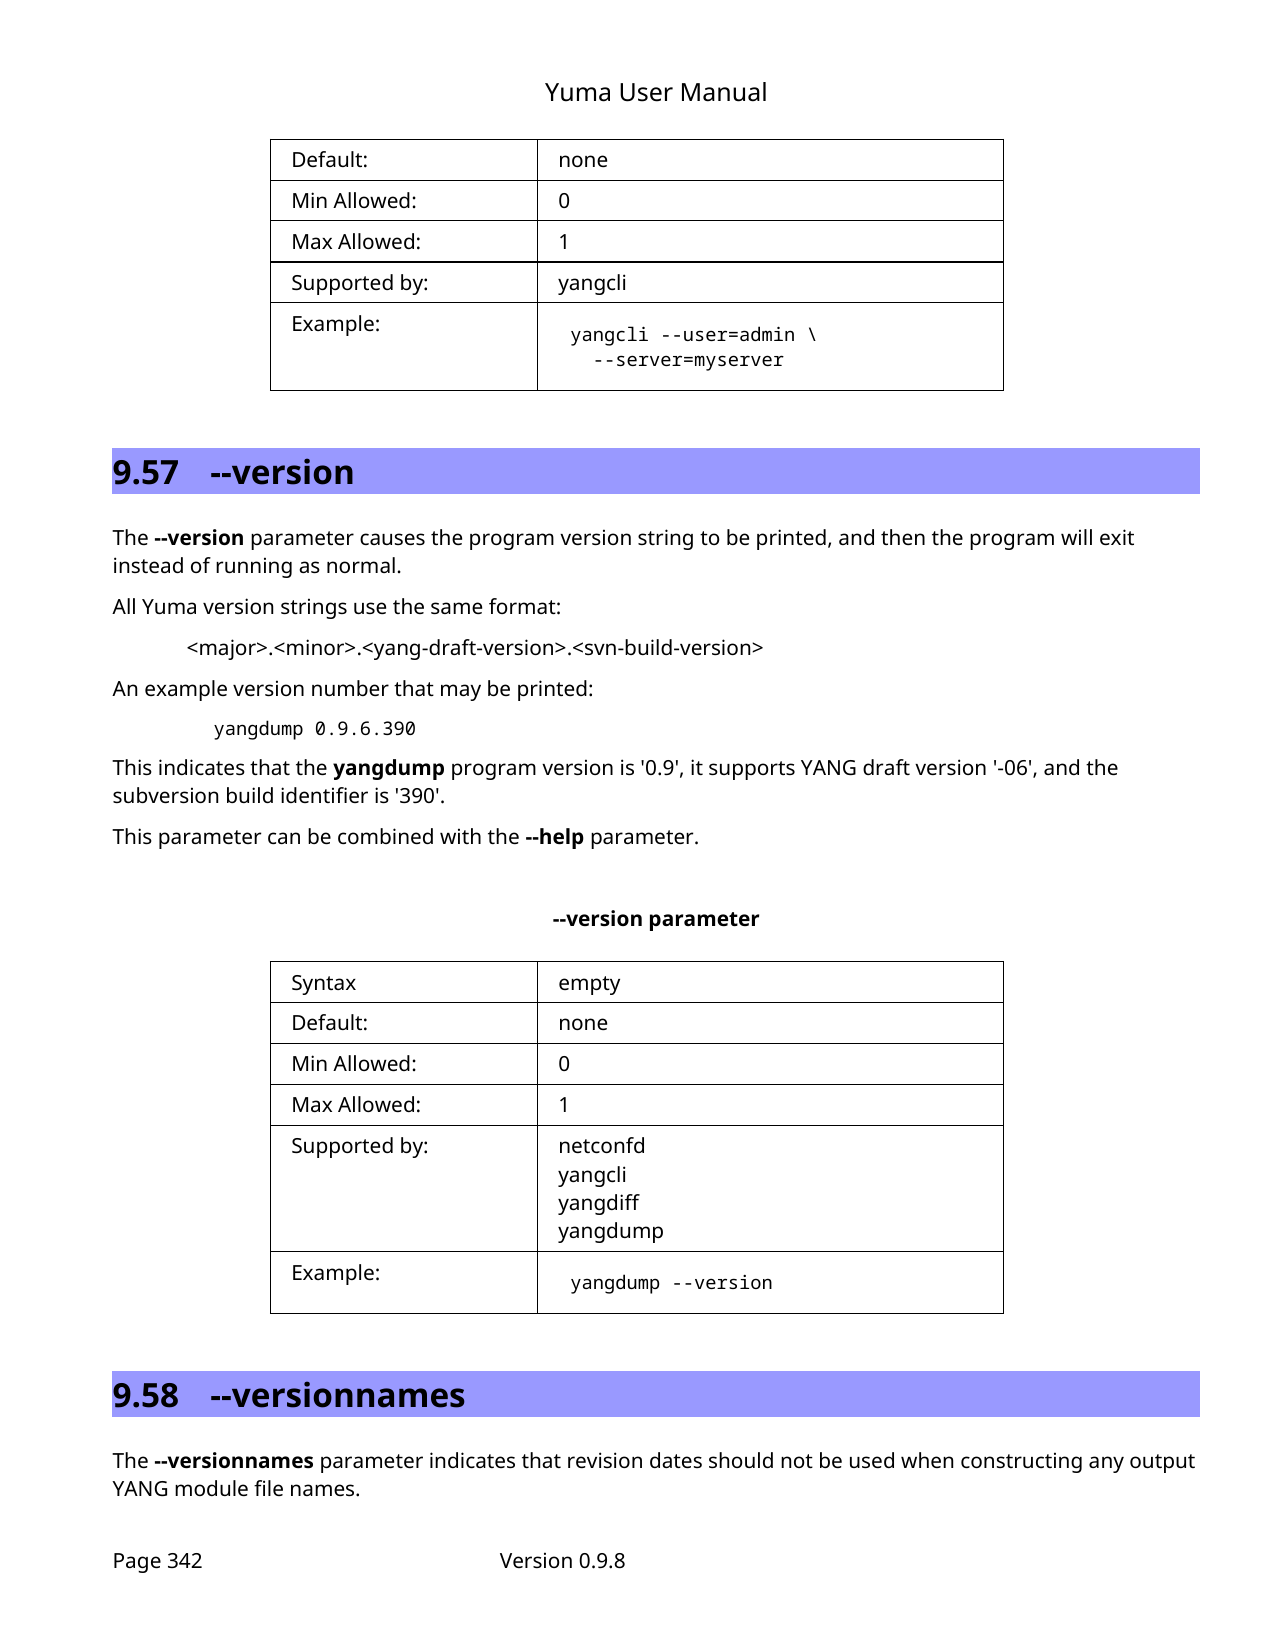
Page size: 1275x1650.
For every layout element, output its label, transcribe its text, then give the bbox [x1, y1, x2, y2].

text The --version parameter causes the program version string to be printed, and then the program will exit instead of running as normal. [112, 523, 1200, 580]
text <major>.<minor>.<yang-draft-version>.<svn-build-version> [112, 633, 1200, 662]
table_cell none [538, 1003, 1003, 1043]
table_cell yangcli --user=admin \ --server=myserver [538, 303, 1003, 390]
table_cell 1 [538, 221, 1003, 261]
table_cell none [538, 140, 1003, 179]
table_cell 1 [538, 1085, 1003, 1124]
table_cell 0 [538, 181, 1003, 220]
table_cell Default: [271, 140, 537, 179]
table_cell Max Allowed: [271, 1085, 537, 1124]
table_cell Min Allowed: [271, 181, 537, 220]
table_cell Example: [271, 1252, 537, 1313]
table_header empty [538, 962, 1003, 1002]
table_cell Example: [271, 303, 537, 390]
table_cell Supported by: [271, 1126, 537, 1251]
text yangdump 0.9.6.390 [139, 715, 1200, 741]
text This parameter can be combined with the --help parameter. [112, 822, 1200, 851]
table_cell 0 [538, 1044, 1003, 1084]
table_header Syntax [271, 962, 537, 1002]
subtitle --version [112, 448, 1200, 494]
table_cell netconfd yangcli yangdiff yangdump [538, 1126, 1003, 1251]
table_cell Supported by: [271, 263, 537, 302]
table_cell yangcli [538, 263, 1003, 302]
text An example version number that may be printed: [112, 674, 1200, 703]
text This indicates that the yangdump program version is '0.9', it supports YANG draft version '-06', and the subversion build identifier is '390'. [112, 753, 1200, 809]
table_cell yangdump --version [538, 1252, 1003, 1313]
subtitle --versionnames [112, 1371, 1200, 1417]
subtitle --version parameter [127, 904, 1185, 932]
text The --versionnames parameter indicates that revision dates should not be used when constructing any output YANG module file names. [112, 1446, 1200, 1503]
table_cell Min Allowed: [271, 1044, 537, 1084]
table_cell Default: [271, 1003, 537, 1043]
text All Yuma version strings use the same format: [112, 592, 1200, 621]
table_cell Max Allowed: [271, 221, 537, 261]
